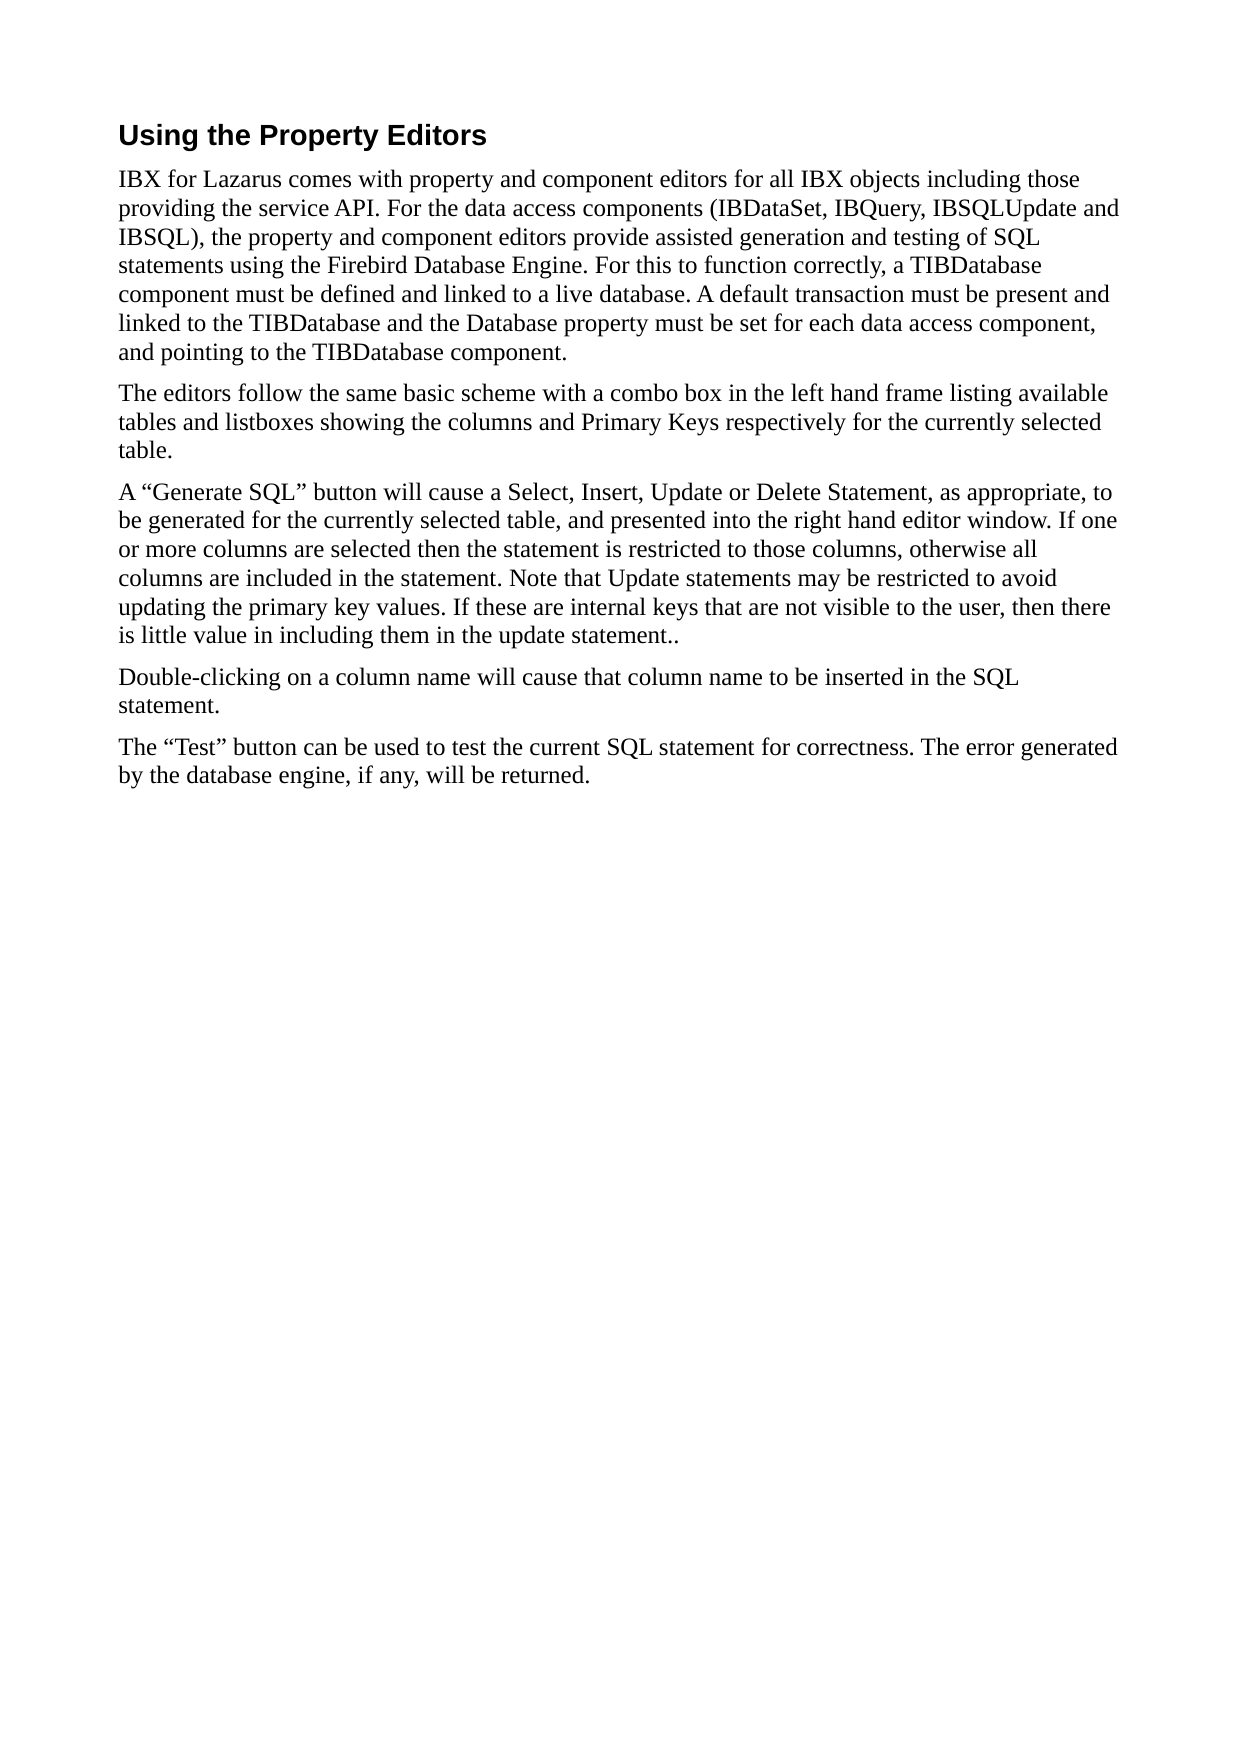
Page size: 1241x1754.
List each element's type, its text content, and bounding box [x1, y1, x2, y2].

text IBX for Lazarus comes with property and component editors for all IBX objects including those providing the service API. For the data access components (IBDataSet, IBQuery, IBSQLUpdate and IBSQL), the property and component editors provide assisted generation and testing of SQL statements using the Firebird Database Engine. For this to function correctly, a TIBDatabase component must be defined and linked to a live database. A default transaction must be present and linked to the TIBDatabase and the Database property must be set for each data access component, and pointing to the TIBDatabase component. [118, 164, 1122, 365]
subtitle Using the Property Editors [118, 118, 1122, 152]
text A “Generate SQL” button will cause a Select, Insert, Update or Delete Statement, as appropriate, to be generated for the currently selected table, and presented into the right hand editor window. If one or more columns are selected then the statement is restricted to those columns, otherwise all columns are included in the statement. Note that Update statements may be restricted to avoid updating the primary key values. If these are internal keys that are not visible to the user, then there is little value in including them in the update statement.. [118, 477, 1122, 649]
text The editors follow the same basic scheme with a combo box in the left hand frame listing available tables and listboxes showing the columns and Primary Keys respectively for the currently selected table. [118, 378, 1122, 464]
text Double-clicking on a column name will cause that column name to be inserted in the SQL statement. [118, 662, 1122, 719]
text The “Test” button can be used to test the current SQL statement for correctness. The error generated by the database engine, if any, will be returned. [118, 732, 1122, 789]
